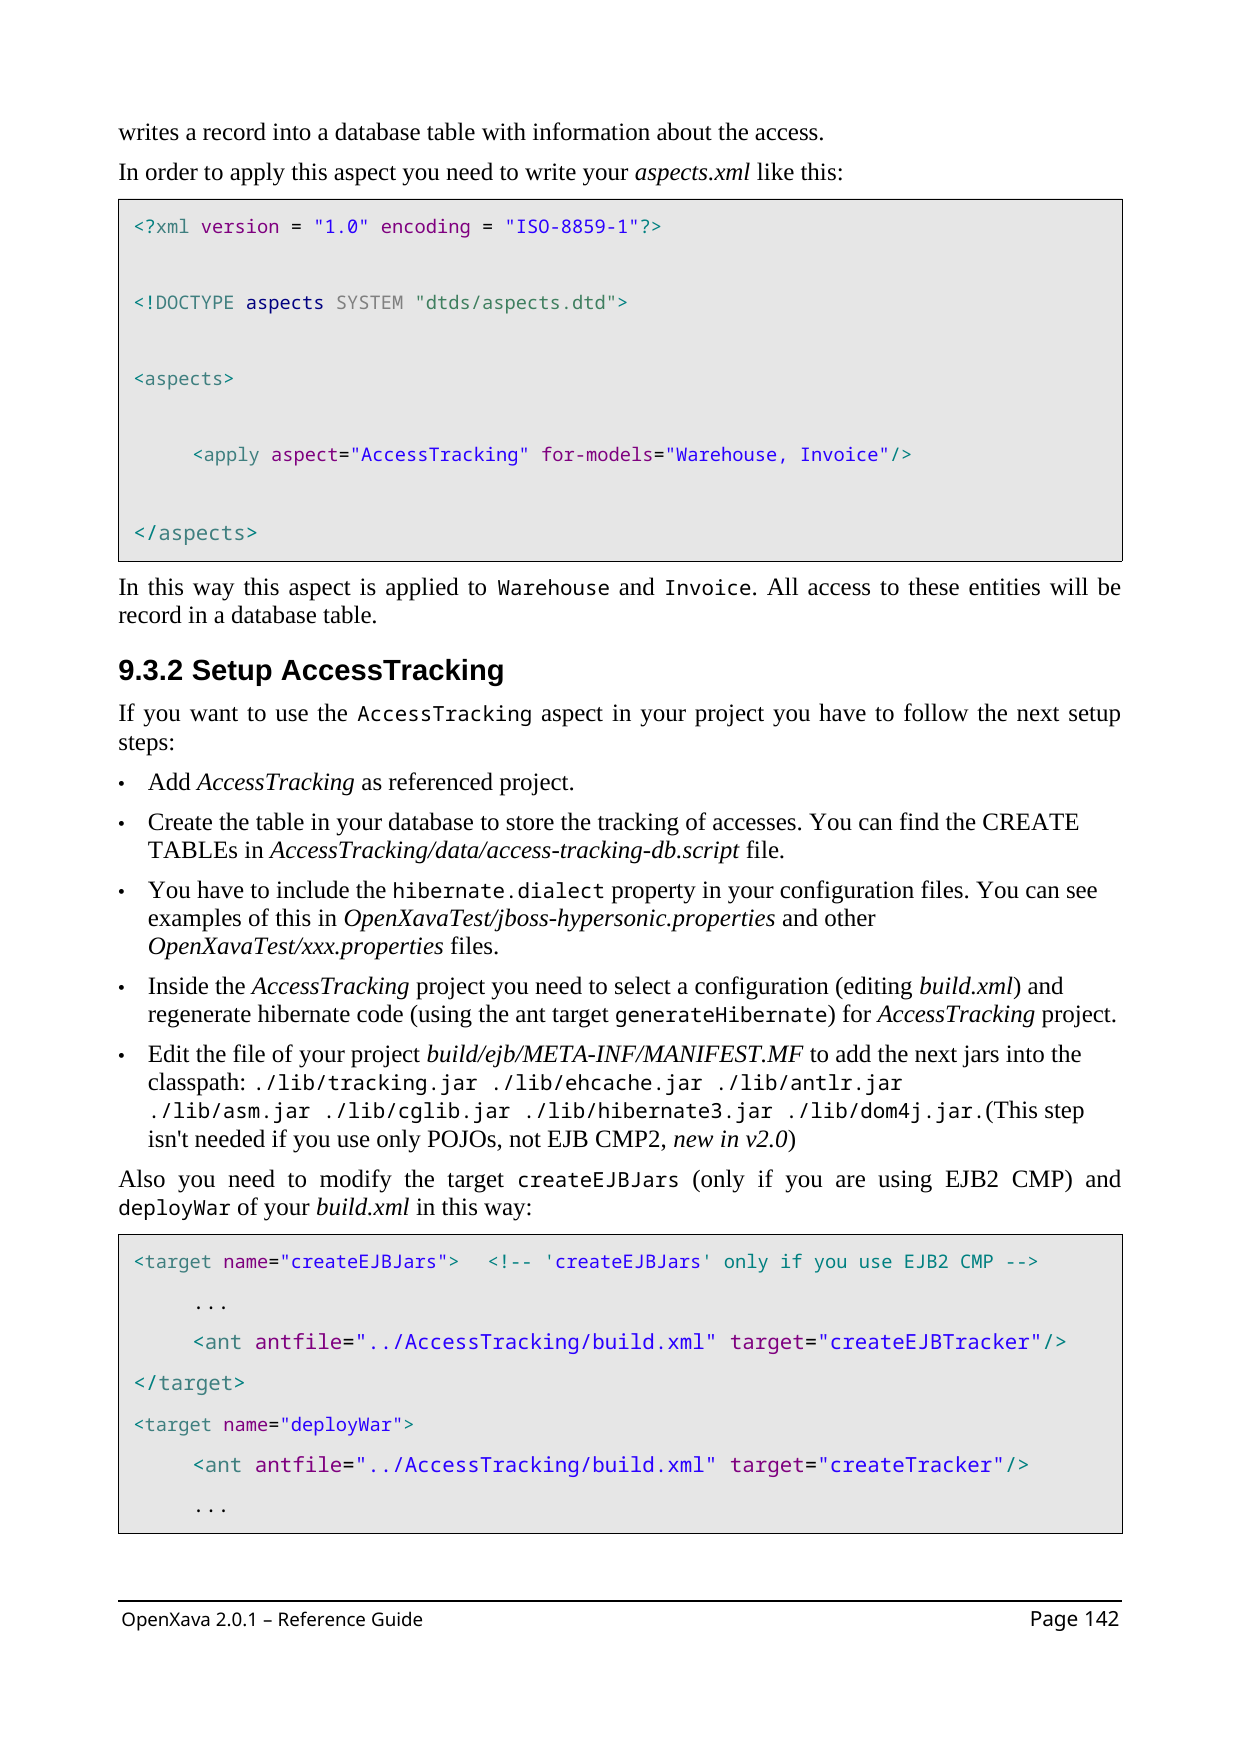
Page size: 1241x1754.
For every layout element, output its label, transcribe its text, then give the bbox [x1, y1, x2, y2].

text <!DOCTYPE aspects SYSTEM "dtds/aspects.dtd"> [119, 274, 1122, 313]
subtitle Setup AccessTracking [118, 654, 1122, 687]
text <apply aspect="AccessTracking" for-models="Warehouse, Invoice"/> [119, 427, 1122, 465]
text If you want to use the AccessTracking aspect in your project you have to follow the next setup steps: [118, 699, 1122, 755]
text <target name="deployWar"> [119, 1394, 1122, 1435]
text <?xml version = "1.0" encoding = "ISO-8859-1"?> [119, 200, 1122, 237]
text writes a record into a database table with information about the access. [118, 118, 1122, 146]
list Create the table in your database to store the tracking of accesses. You can find the CREATE TABLEs in AccessTracking/data/access-tracking-db.script file. [118, 808, 1122, 863]
list You have to include the hibernate.dialect property in your configuration files. You can see examples of this in OpenXavaTest/jboss-hypersonic.properties and other OpenXavaTest/xxx.properties files. [118, 876, 1122, 959]
text ... [119, 1476, 1122, 1533]
text In order to apply this aspect you need to write your aspects.xml like this: [118, 158, 1122, 186]
text Also you need to modify the target createEJBJars (only if you are using EJB2 CMP) and deployWar of your build.xml in this way: [118, 1165, 1122, 1221]
text </aspects> [119, 503, 1122, 561]
text <target name="createEJBJars"> <!-- 'createEJBJars' only if you use EJB2 CMP --> [119, 1235, 1122, 1272]
text <ant antfile="../AccessTracking/build.xml" target="createEJBTracker"/> [119, 1313, 1122, 1353]
text In this way this aspect is applied to Warehouse and Invoice. All access to these entities will be record in a database table. [118, 573, 1122, 629]
text ... [119, 1272, 1122, 1313]
list Edit the file of your project build/ejb/META-INF/MANIFEST.MF to add the next jars into the classpath: ./lib/tracking.jar ./lib/ehcache.jar ./lib/antlr.jar ./lib/asm.jar ./lib/cglib.jar ./lib/hibernate3.jar ./lib/dom4j.jar.(This step isn't needed if you use only POJOs, not EJB CMP2, new in v2.0) [118, 1041, 1122, 1152]
text <ant antfile="../AccessTracking/build.xml" target="createTracker"/> [119, 1435, 1122, 1476]
text <aspects> [119, 351, 1122, 389]
list Add AccessTracking as referenced project. [118, 768, 1122, 796]
list Inside the AccessTracking project you need to select a configuration (editing build.xml) and regenerate hibernate code (using the ant target generateHibernate) for AccessTracking project. [118, 972, 1122, 1028]
text </target> [119, 1353, 1122, 1394]
